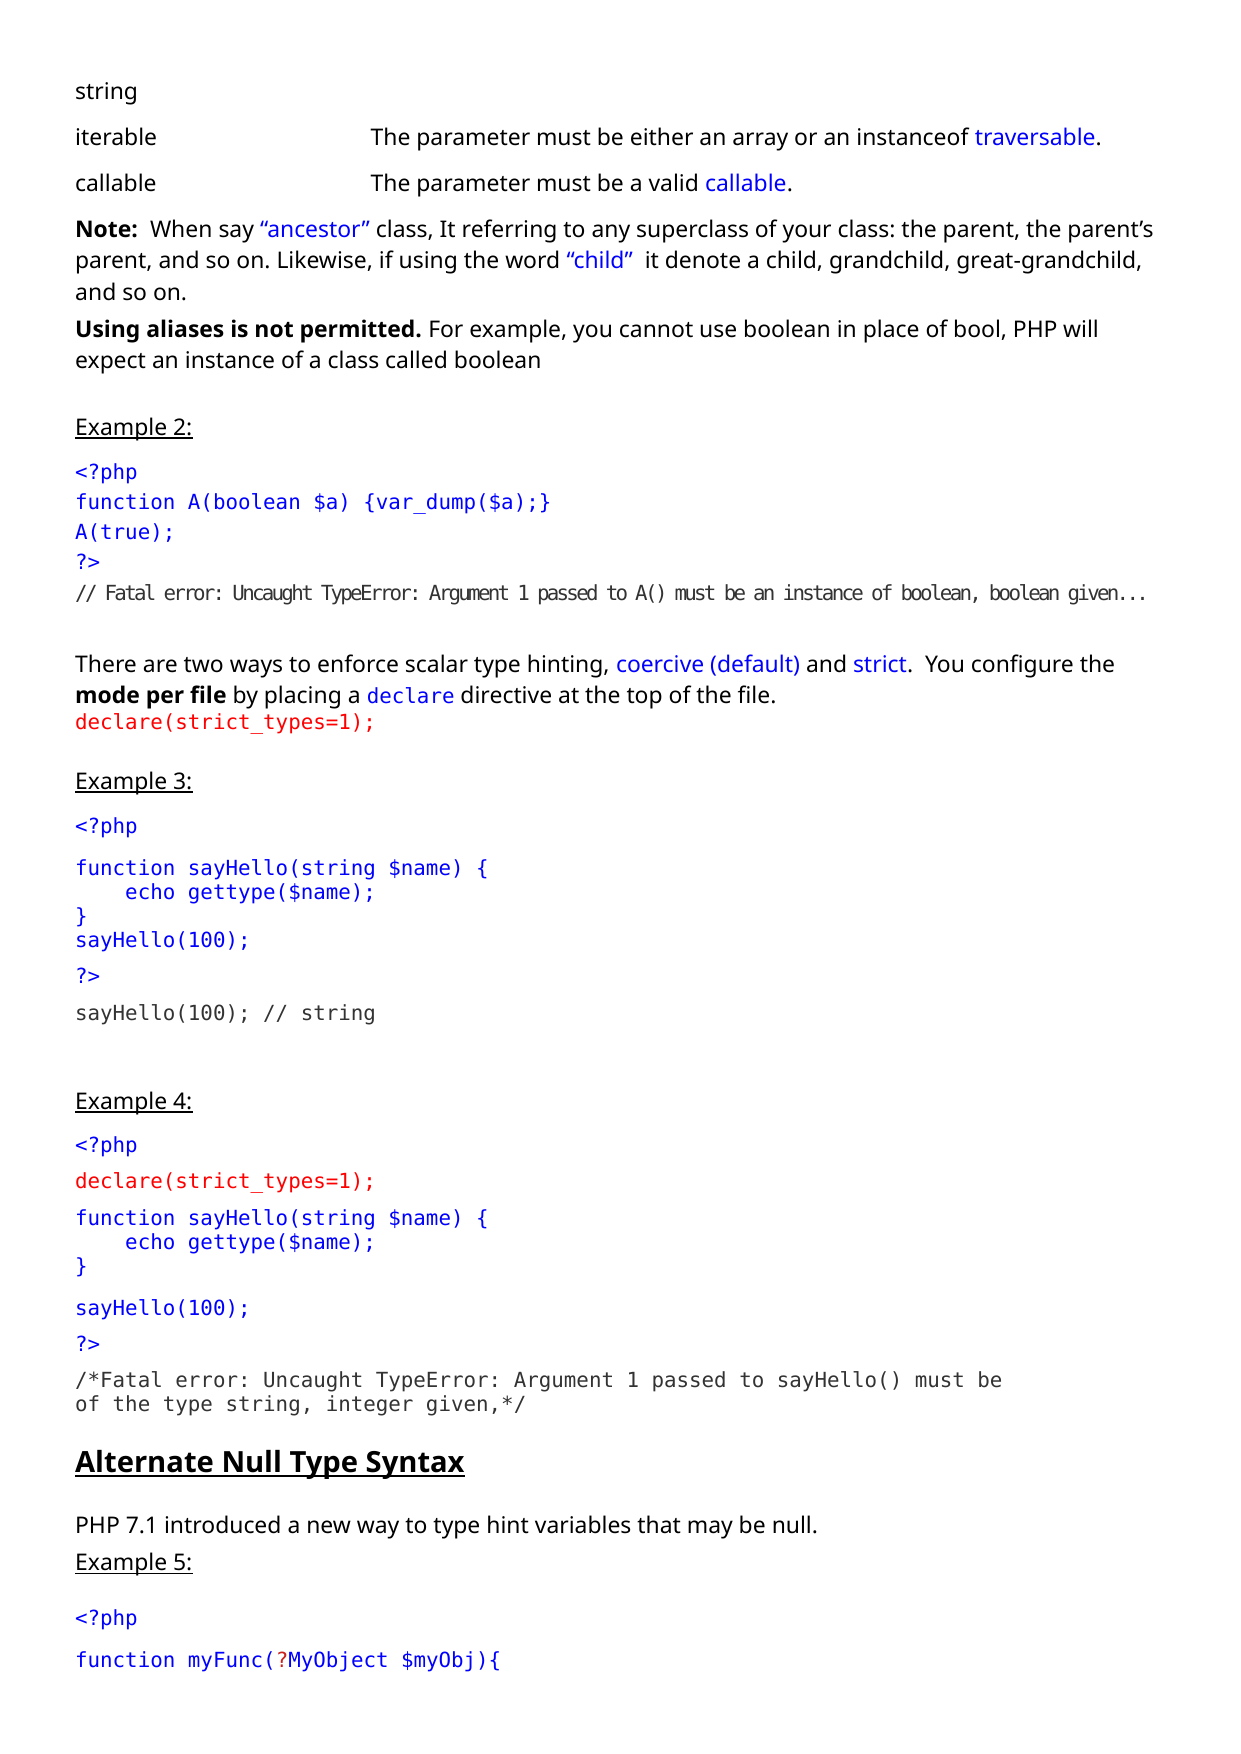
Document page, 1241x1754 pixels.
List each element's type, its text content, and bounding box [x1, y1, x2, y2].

text Example 5: [75, 1546, 1166, 1578]
text <?php [75, 814, 1166, 838]
text string [75, 75, 1166, 106]
text callable The parameter must be a valid callable. [75, 167, 1166, 198]
text function sayHello(string $name) { [75, 1206, 1166, 1230]
text A(true); [75, 520, 1166, 544]
text ?> [75, 964, 1166, 989]
text sayHello(100); [75, 1296, 1166, 1320]
text sayHello(100); [75, 928, 1166, 953]
text Note: When say “ancestor” class, It referring to any superclass of your class: the parent, the parent’s parent, and so on. Likewise, if using the word “child” it denote a child, grandchild, great-grandchild, and so on. [75, 213, 1166, 307]
text echo gettype($name); [75, 880, 1166, 904]
text PHP 7.1 introduced a new way to type hint variables that may be null. [75, 1509, 1166, 1540]
text Using aliases is not permitted. For example, you cannot use boolean in place of bool, PHP will expect an instance of a class called boolean [75, 313, 1166, 375]
text ?> [75, 550, 1166, 574]
text iterable The parameter must be either an array or an instanceof traversable. [75, 121, 1166, 152]
text There are two ways to enforce scalar type hinting, coercive (default) and strict. You configure the mode per file by placing a declare directive at the top of the file. declare(strict_types=1); [75, 648, 1166, 734]
text Alternate Null Type Syntax [75, 1441, 1166, 1481]
text } [75, 904, 1166, 928]
text // Fatal error: Uncaught TypeError: Argument 1 passed to A() must be an instance of boolean, boolean given... [75, 581, 1166, 605]
text function sayHello(string $name) { [75, 856, 1166, 880]
text <?php [75, 1606, 1166, 1630]
text Example 3: [75, 765, 1166, 796]
text Example 4: [75, 1084, 1166, 1116]
text <?php [75, 460, 1166, 484]
text sayHello(100); // string [75, 1001, 1166, 1025]
text function A(boolean $a) {var_dump($a);} [75, 490, 1166, 514]
text <?php [75, 1133, 1166, 1158]
text } [75, 1254, 1166, 1278]
text ?> [75, 1332, 1166, 1356]
text of the type string, integer given,*/ [75, 1392, 1166, 1417]
text echo gettype($name); [75, 1230, 1166, 1254]
text declare(strict_types=1); [75, 1169, 1166, 1194]
text Example 2: [75, 411, 1166, 442]
text function myFunc(?MyObject $myObj){ [75, 1648, 1166, 1672]
text /*Fatal error: Uncaught TypeError: Argument 1 passed to sayHello() must be [75, 1368, 1166, 1392]
